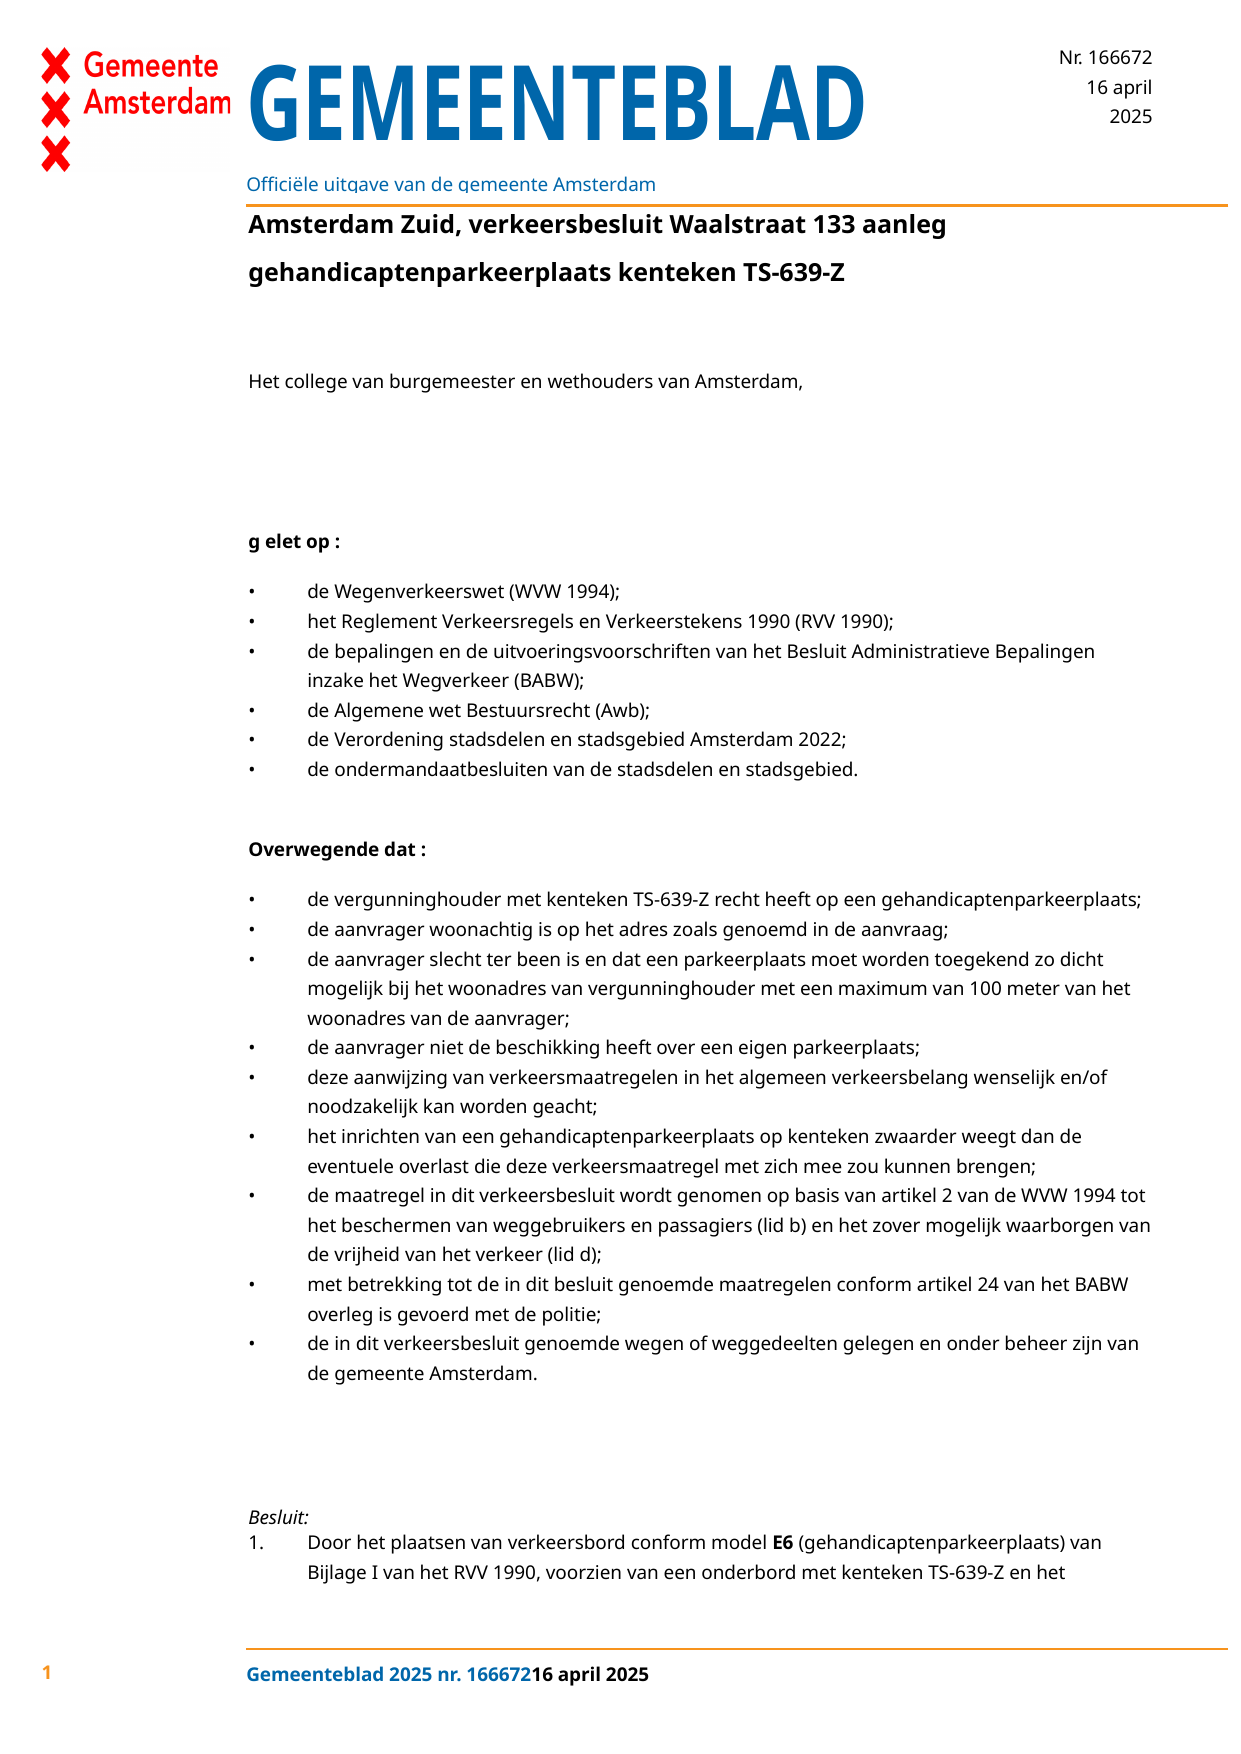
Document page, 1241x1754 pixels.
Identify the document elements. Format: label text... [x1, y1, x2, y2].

list de Wegenverkeerswet (WVW 1994); [248, 579, 1152, 604]
list de ondermandaatbesluiten van de stadsdelen en stadsgebied. [248, 756, 1152, 782]
text g elet op : [248, 528, 1152, 554]
list het inrichten van een gehandicaptenparkeerplaats op kenteken zwaarder weegt dan de eventuele overlast die deze verkeersmaatregel met zich mee zou kunnen brengen; [248, 1123, 1152, 1178]
list de maatregel in dit verkeersbesluit wordt genomen op basis van artikel 2 van de WVW 1994 tot het beschermen van weggebruikers en passagiers (lid b) en het zover mogelijk waarborgen van de vrijheid van het verkeer (lid d); [248, 1182, 1152, 1267]
list Door het plaatsen van verkeersbord conform model E6 (gehandicaptenparkeerplaats) van Bijlage I van het RVV 1990, voorzien van een onderbord met kenteken TS-639-Z en het [248, 1529, 1152, 1585]
list de Verordening stadsdelen en stadsgebied Amsterdam 2022; [248, 727, 1152, 752]
list de aanvrager woonachtig is op het adres zoals genoemd in de aanvraag; [248, 916, 1152, 942]
list de vergunninghouder met kenteken TS-639-Z recht heeft op een gehandicaptenparkeerplaats; [248, 887, 1152, 912]
list de in dit verkeersbesluit genoemde wegen of weggedeelten gelegen en onder beheer zijn van de gemeente Amsterdam. [248, 1330, 1152, 1386]
text Het college van burgemeester en wethouders van Amsterdam, [248, 368, 1152, 394]
list de bepalingen en de uitvoeringsvoorschriften van het Besluit Administratieve Bepalingen inzake het Wegverkeer (BABW); [248, 638, 1152, 693]
list deze aanwijzing van verkeersmaatregelen in het algemeen verkeersbelang wenselijk en/of noodzakelijk kan worden geacht; [248, 1064, 1152, 1119]
list met betrekking tot de in dit besluit genoemde maatregelen conform artikel 24 van het BABW overleg is gevoerd met de politie; [248, 1271, 1152, 1326]
list de aanvrager slecht ter been is en dat een parkeerplaats moet worden toegekend zo dicht mogelijk bij het woonadres van vergunninghouder met een maximum van 100 meter van het woonadres van de aanvrager; [248, 946, 1152, 1031]
list het Reglement Verkeersregels en Verkeerstekens 1990 (RVV 1990); [248, 608, 1152, 634]
text Amsterdam Zuid, verkeersbesluit Waalstraat 133 aanleg gehandicaptenparkeerplaats kenteken TS-639-Z [248, 207, 1152, 288]
list de Algemene wet Bestuursrecht (Awb); [248, 697, 1152, 723]
picture [41, 47, 231, 172]
list de aanvrager niet de beschikking heeft over een eigen parkeerplaats; [248, 1034, 1152, 1060]
text Besluit: [248, 1504, 1152, 1529]
text Overwegende dat : [248, 836, 1152, 862]
